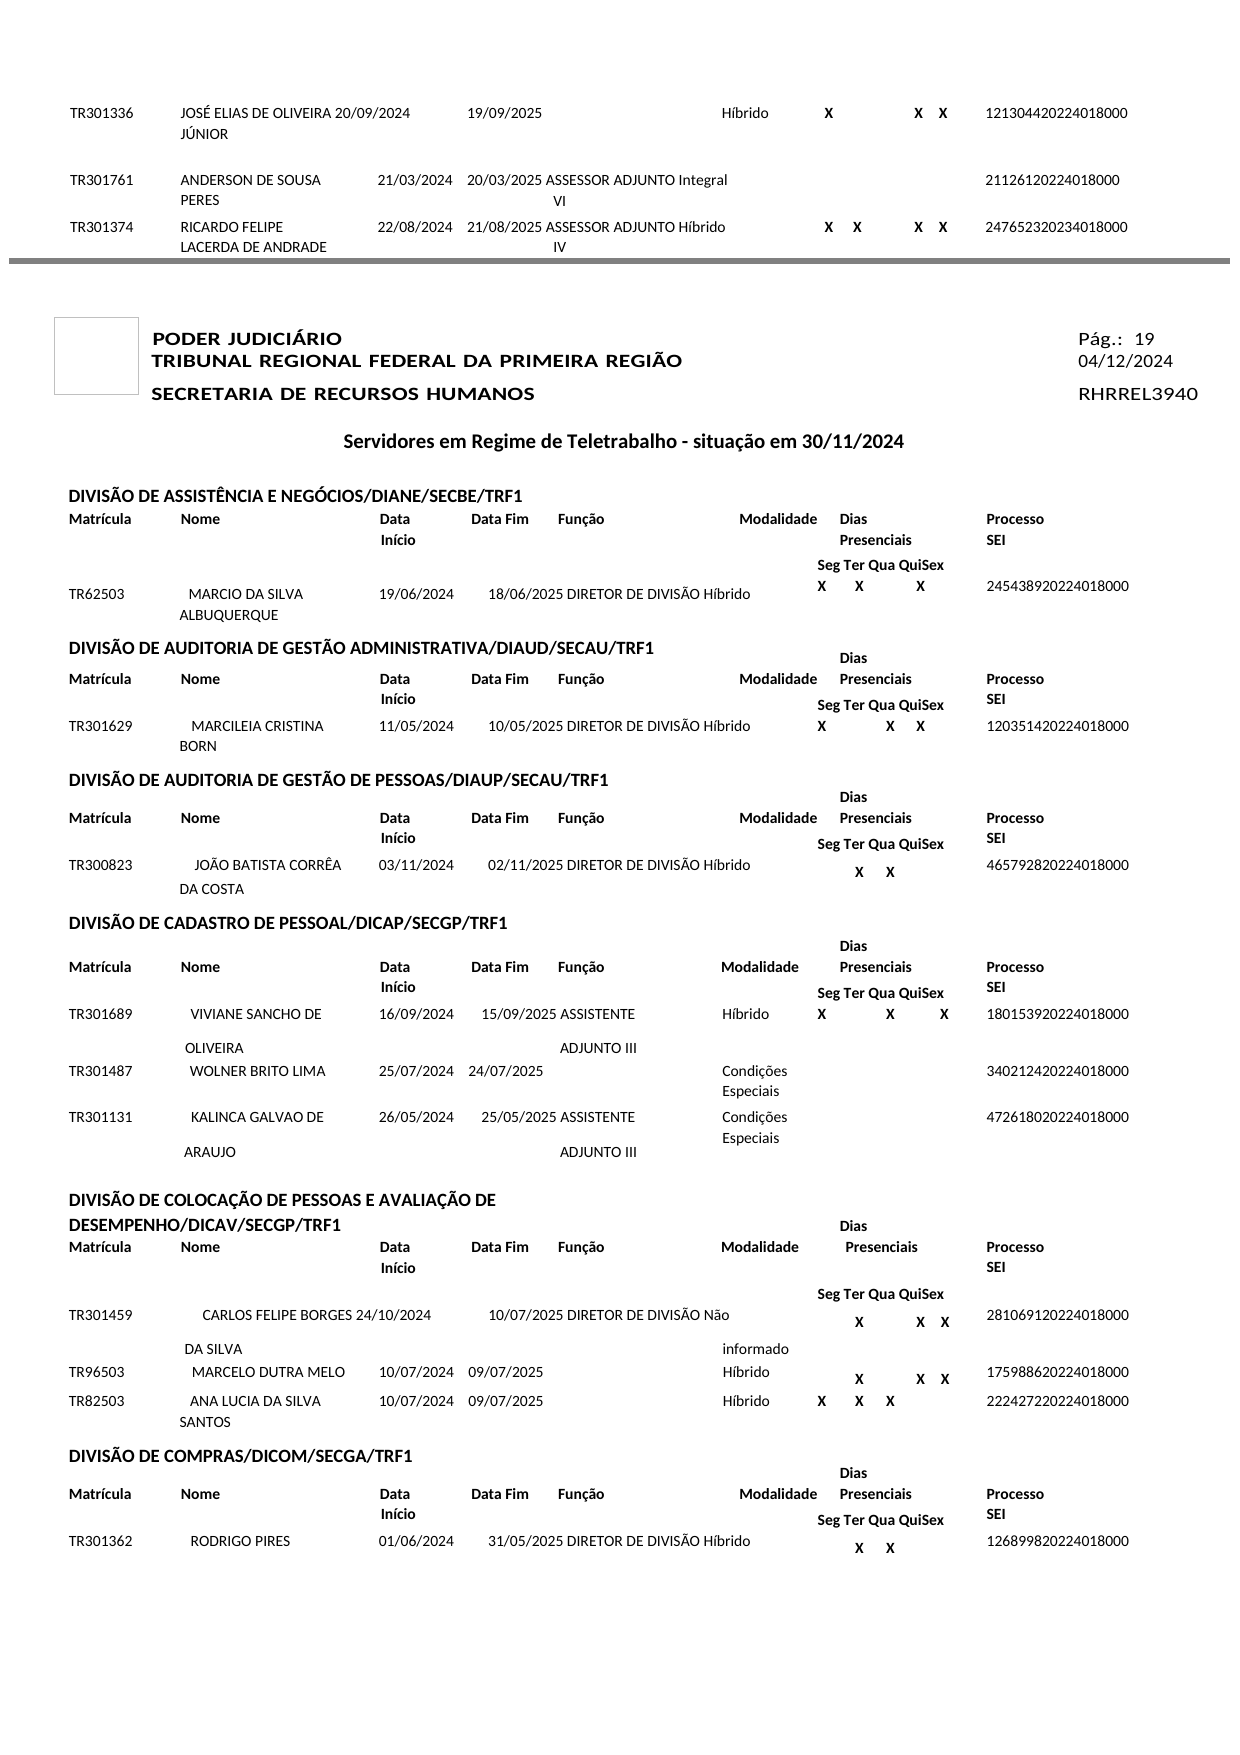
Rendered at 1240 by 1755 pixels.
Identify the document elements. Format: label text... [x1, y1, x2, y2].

table_cell X [939, 217, 985, 258]
table_cell TR301459 CARLOS FELIPE BORGES 24/10/2024 10/07/2025 DIRETOR DE DIVISÃO Não DA SILVA informado [69, 1305, 817, 1362]
table_cell X [853, 217, 914, 258]
table_cell Presenciais Seg Ter Qua QuiSex [818, 957, 985, 1004]
table_cell 120351420224018000 [985, 716, 1138, 808]
table_cell X X X [818, 1362, 985, 1392]
table_cell 21126120224018000 [985, 170, 1136, 217]
table_cell RICARDO FELIPE LACERDA DE ANDRADE [180, 217, 377, 258]
table_cell Matrícula Nome Data Data Fim Função Modalidade Início [69, 808, 817, 855]
table_cell TR301487 WOLNER BRITO LIMA 25/07/2024 24/07/2025 [69, 1061, 721, 1107]
table_cell X X X [818, 1305, 985, 1362]
table_cell TR82503 ANA LUCIA DA SILVA 10/07/2024 09/07/2025 Híbrido SANTOS DIVISÃO DE COMPRAS/DICOM/SECGA/TRF1 [69, 1392, 817, 1484]
table_cell JÚNIOR [180, 124, 377, 170]
table_cell 21/08/2025 ASSESSOR ADJUNTO Híbrido IV [467, 217, 824, 258]
table_cell 247652320234018000 [985, 217, 1136, 258]
table_cell Processo SEI [985, 957, 1138, 1004]
table_cell Processo SEI [985, 808, 1138, 855]
table_header TR301336 [70, 103, 180, 170]
table_cell Condições Especiais [721, 1108, 817, 1237]
table_cell TR301374 [70, 217, 180, 258]
table_header Dias Presenciais Seg Ter Qua QuiSex [818, 509, 985, 576]
table_header 121304420224018000 [985, 103, 1136, 170]
table_cell Dias [818, 1108, 940, 1237]
table_cell Presenciais Seg Ter Qua QuiSex [818, 1484, 985, 1531]
table_cell 126899820224018000 [985, 1531, 1138, 1561]
table_cell [818, 1061, 940, 1107]
table_cell 245438920224018000 [985, 576, 1138, 669]
table_cell 180153920224018000 [985, 1004, 1138, 1061]
table_cell 472618020224018000 [985, 1108, 1138, 1237]
table_cell Processo SEI [985, 1484, 1138, 1531]
table_cell TR301629 MARCILEIA CRISTINA 11/05/2024 10/05/2025 DIRETOR DE DIVISÃO Híbrido BORN DIVISÃO DE AUDITORIA DE GESTÃO DE PESSOAS/DIAUP/SECAU/TRF1 [69, 716, 817, 808]
table_cell Seg Ter Qua QuiSex [818, 1284, 985, 1305]
table_header Processo SEI [985, 509, 1138, 576]
table_header X [824, 103, 853, 170]
table_cell [940, 1238, 985, 1284]
table_cell 340212420224018000 [985, 1061, 1138, 1107]
table_cell TR96503 MARCELO DUTRA MELO 10/07/2024 09/07/2025 Híbrido [69, 1362, 817, 1392]
table_cell Matrícula Nome Data Data Fim Função Modalidade Início [69, 669, 817, 716]
table_cell X [914, 217, 938, 258]
table_cell [721, 879, 817, 957]
table_header 19/09/2025 Híbrido [467, 103, 824, 170]
table_cell X X [818, 1004, 940, 1061]
table_cell [824, 170, 853, 217]
table_cell [377, 124, 467, 170]
table_cell 21/03/2024 [377, 170, 467, 217]
table_cell X X Dias [818, 855, 985, 957]
table_cell TR301761 [70, 170, 180, 217]
table_cell X X X Dias [818, 1392, 985, 1484]
table_cell 222427220224018000 [985, 1392, 1138, 1484]
table_cell Matrícula Nome Data Data Fim Função Início [69, 1238, 721, 1305]
table_cell [914, 170, 938, 217]
table_cell [940, 1061, 985, 1107]
table_cell TR301131 KALINCA GALVAO DE 26/05/2024 25/05/2025 ASSISTENTE ARAUJO ADJUNTO III DIVISÃO DE COLOCAÇÃO DE PESSOAS E AVALIAÇÃO DE DESEMPENHO/DICAV/SECGP/TRF1 [69, 1108, 721, 1237]
table_cell Modalidade [721, 1238, 817, 1305]
table_cell X X [818, 1531, 985, 1561]
table_cell X X X Dias [818, 576, 985, 669]
table_cell Matrícula Nome Data Data Fim Função Modalidade Início [69, 1484, 817, 1531]
table_header X [914, 103, 938, 170]
table_header Matrícula Nome Data Data Fim Função Modalidade Início [69, 509, 817, 576]
table_header JOSÉ ELIAS DE OLIVEIRA 20/09/2024 [180, 103, 467, 124]
table_cell Modalidade [721, 957, 817, 1004]
table_cell ANDERSON DE SOUSA PERES [180, 170, 377, 217]
table_header X [939, 103, 985, 170]
table_cell 465792820224018000 [985, 855, 1138, 957]
table_cell DA COSTA DIVISÃO DE CADASTRO DE PESSOAL/DICAP/SECGP/TRF1 [69, 879, 721, 957]
table_cell Processo SEI [985, 1238, 1138, 1305]
table_cell [940, 1108, 985, 1237]
table_cell X [940, 1004, 985, 1061]
table_cell Processo SEI [985, 669, 1138, 716]
table_cell TR300823 JOÃO BATISTA CORRÊA 03/11/2024 02/11/2025 DIRETOR DE DIVISÃO Híbrido [69, 855, 817, 879]
table_cell [853, 170, 914, 217]
table_cell Híbrido [721, 1004, 817, 1061]
table_cell 175988620224018000 [985, 1362, 1138, 1392]
table_cell TR301689 VIVIANE SANCHO DE 16/09/2024 15/09/2025 ASSISTENTE OLIVEIRA ADJUNTO III [69, 1004, 721, 1061]
table_cell Matrícula Nome Data Data Fim Função Início [69, 957, 721, 1004]
table_cell TR62503 MARCIO DA SILVA 19/06/2024 18/06/2025 DIRETOR DE DIVISÃO Híbrido ALBUQUERQUE DIVISÃO DE AUDITORIA DE GESTÃO ADMINISTRATIVA/DIAUD/SECAU/TRF1 [69, 576, 817, 669]
text DIVISÃO DE ASSISTÊNCIA E NEGÓCIOS/DIANE/SECBE/TRF1 [68, 484, 1196, 507]
table_header [853, 103, 914, 170]
table_cell Presenciais Seg Ter Qua QuiSex [818, 808, 985, 855]
table_cell 281069120224018000 [985, 1305, 1138, 1362]
table_cell X X X Dias [818, 716, 985, 808]
table_cell Presenciais [818, 1238, 940, 1284]
table_cell 20/03/2025 ASSESSOR ADJUNTO Integral VI [467, 170, 824, 217]
table_cell Condições Especiais [721, 1061, 817, 1107]
table_cell Presenciais Seg Ter Qua QuiSex [818, 669, 985, 716]
table_cell 22/08/2024 [377, 217, 467, 258]
table_cell TR301362 RODRIGO PIRES 01/06/2024 31/05/2025 DIRETOR DE DIVISÃO Híbrido [69, 1531, 817, 1561]
table_cell [939, 170, 985, 217]
text Servidores em Regime de Teletrabalho - situação em 30/11/2024 [75, 428, 1173, 454]
table_cell X [824, 217, 853, 258]
